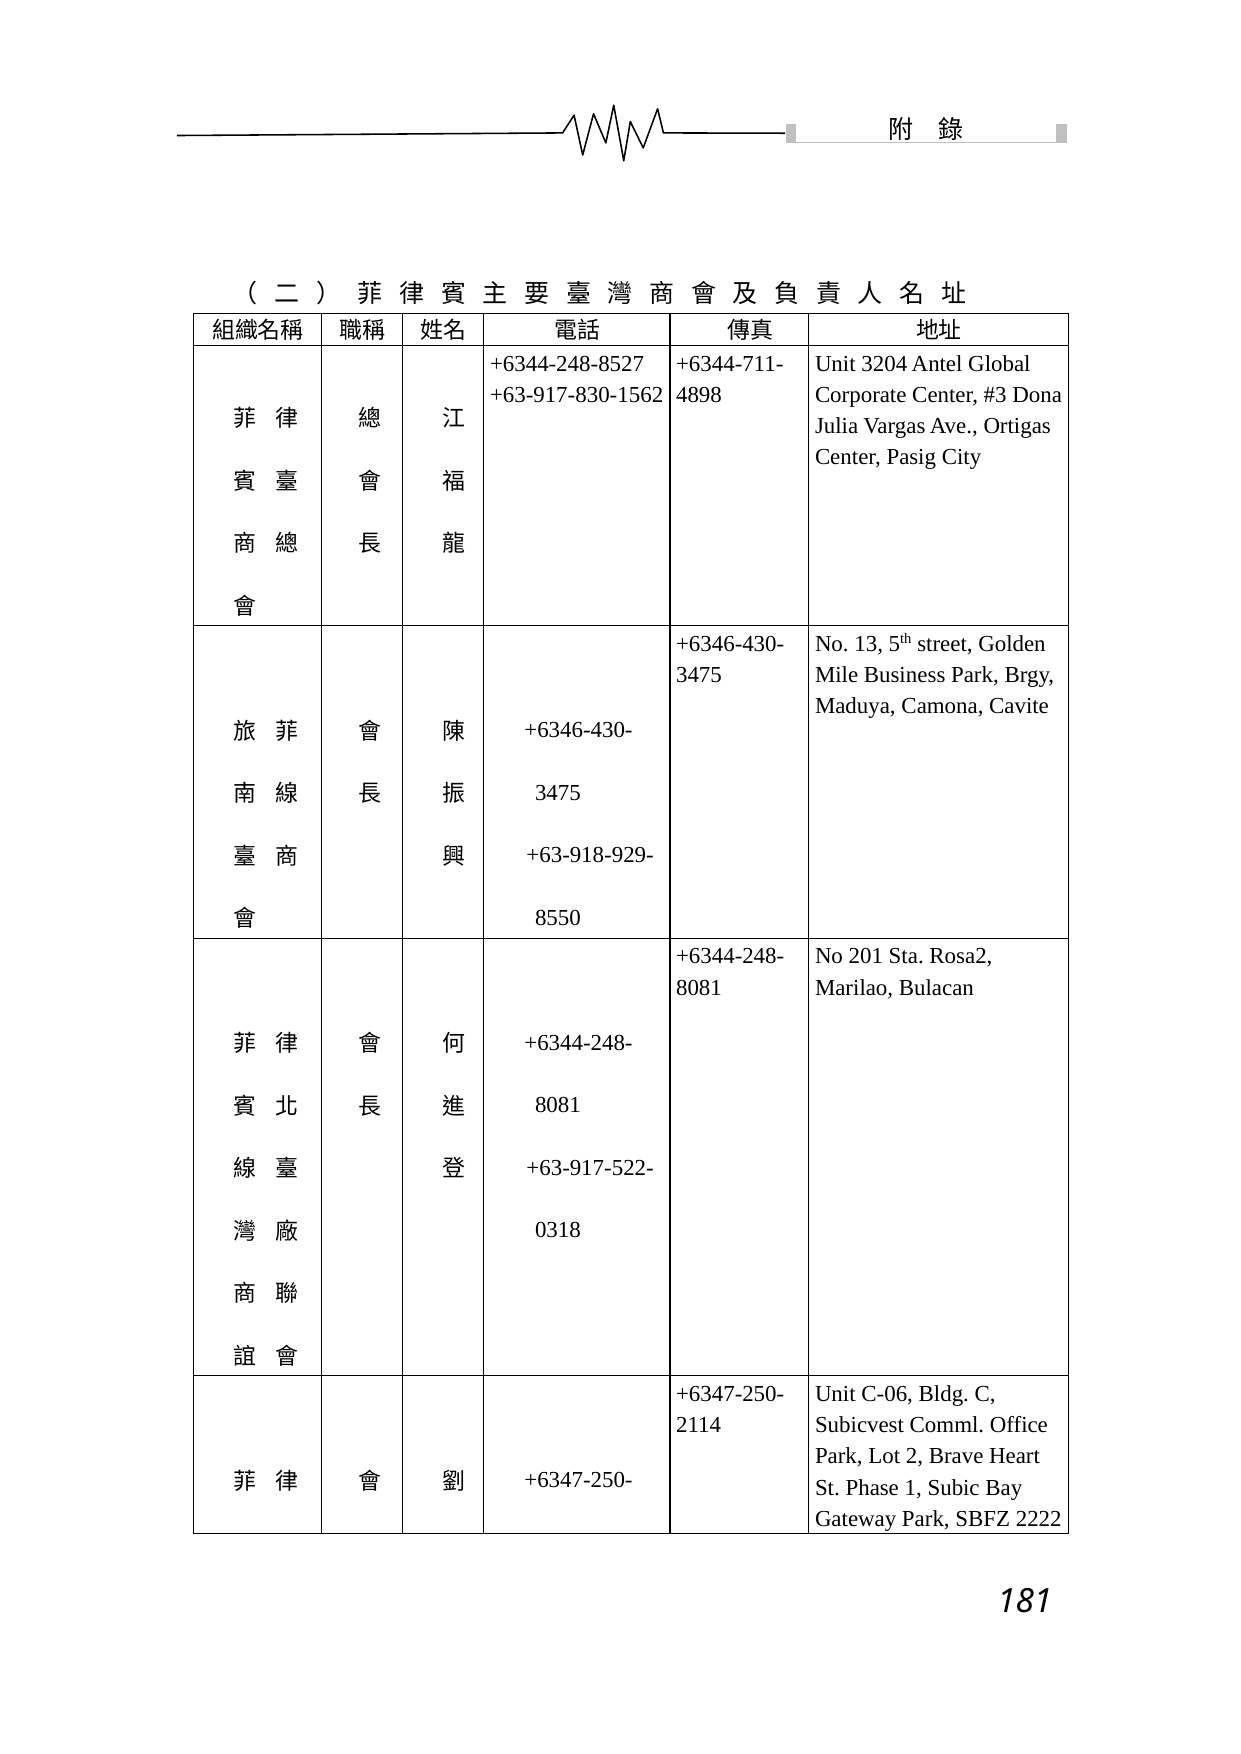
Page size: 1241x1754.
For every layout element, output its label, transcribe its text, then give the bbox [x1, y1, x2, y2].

table_cell 會 [322, 1376, 402, 1532]
table_cell 劉 [403, 1376, 483, 1532]
table_cell No 201 Sta. Rosa2, Marilao, Bulacan [809, 939, 1068, 1375]
table_cell No. 13, 5th street, Golden Mile Business Park, Brgy, Maduya, Camona, Cavite [809, 626, 1068, 938]
table_cell 陳振興 [403, 626, 483, 938]
table_header 組織名稱 [194, 314, 321, 345]
table_cell +6344-248-8527 +63-917-830-1562 [484, 346, 669, 625]
table_cell +6344-248-8081 [671, 939, 808, 1375]
table_cell +6347-250- [484, 1376, 669, 1532]
table_cell Unit C-06, Bldg. C, Subicvest Comml. Office Park, Lot 2, Brave Heart St. Phase 1, Subic Bay Gateway Park, SBFZ 2222 [809, 1376, 1068, 1532]
table_cell 會長 [322, 939, 402, 1375]
table_header 姓名 [403, 314, 483, 345]
table_cell 旅菲南線臺商會 [194, 626, 321, 938]
table_cell +6344-711-4898 [671, 346, 808, 625]
table_cell 總會長 [322, 346, 402, 625]
table_cell Unit 3204 Antel Global Corporate Center, #3 Dona Julia Vargas Ave., Ortigas Center, Pasig City [809, 346, 1068, 625]
table_cell +6346-430-3475 [671, 626, 808, 938]
table_cell 江福龍 [403, 346, 483, 625]
table_header 職稱 [322, 314, 402, 345]
table_header 傳真 [671, 314, 808, 345]
table_cell 何進登 [403, 939, 483, 1375]
table_cell 菲律賓北線臺灣廠商聯誼會 [194, 939, 321, 1375]
table_cell +6344-248-8081 +63-917-522-0318 [484, 939, 669, 1375]
table_cell +6347-250-2114 [671, 1376, 808, 1532]
table_header 地址 [809, 314, 1068, 345]
table_cell 菲律賓臺商總會 [194, 346, 321, 625]
text （二）菲律賓主要臺灣商會及負責人名址 [207, 250, 1058, 313]
table_header 電話 [484, 314, 669, 345]
table_cell +6346-430-3475 +63-918-929-8550 [484, 626, 669, 938]
table_cell 會長 [322, 626, 402, 938]
table_cell 菲律 [194, 1376, 321, 1532]
